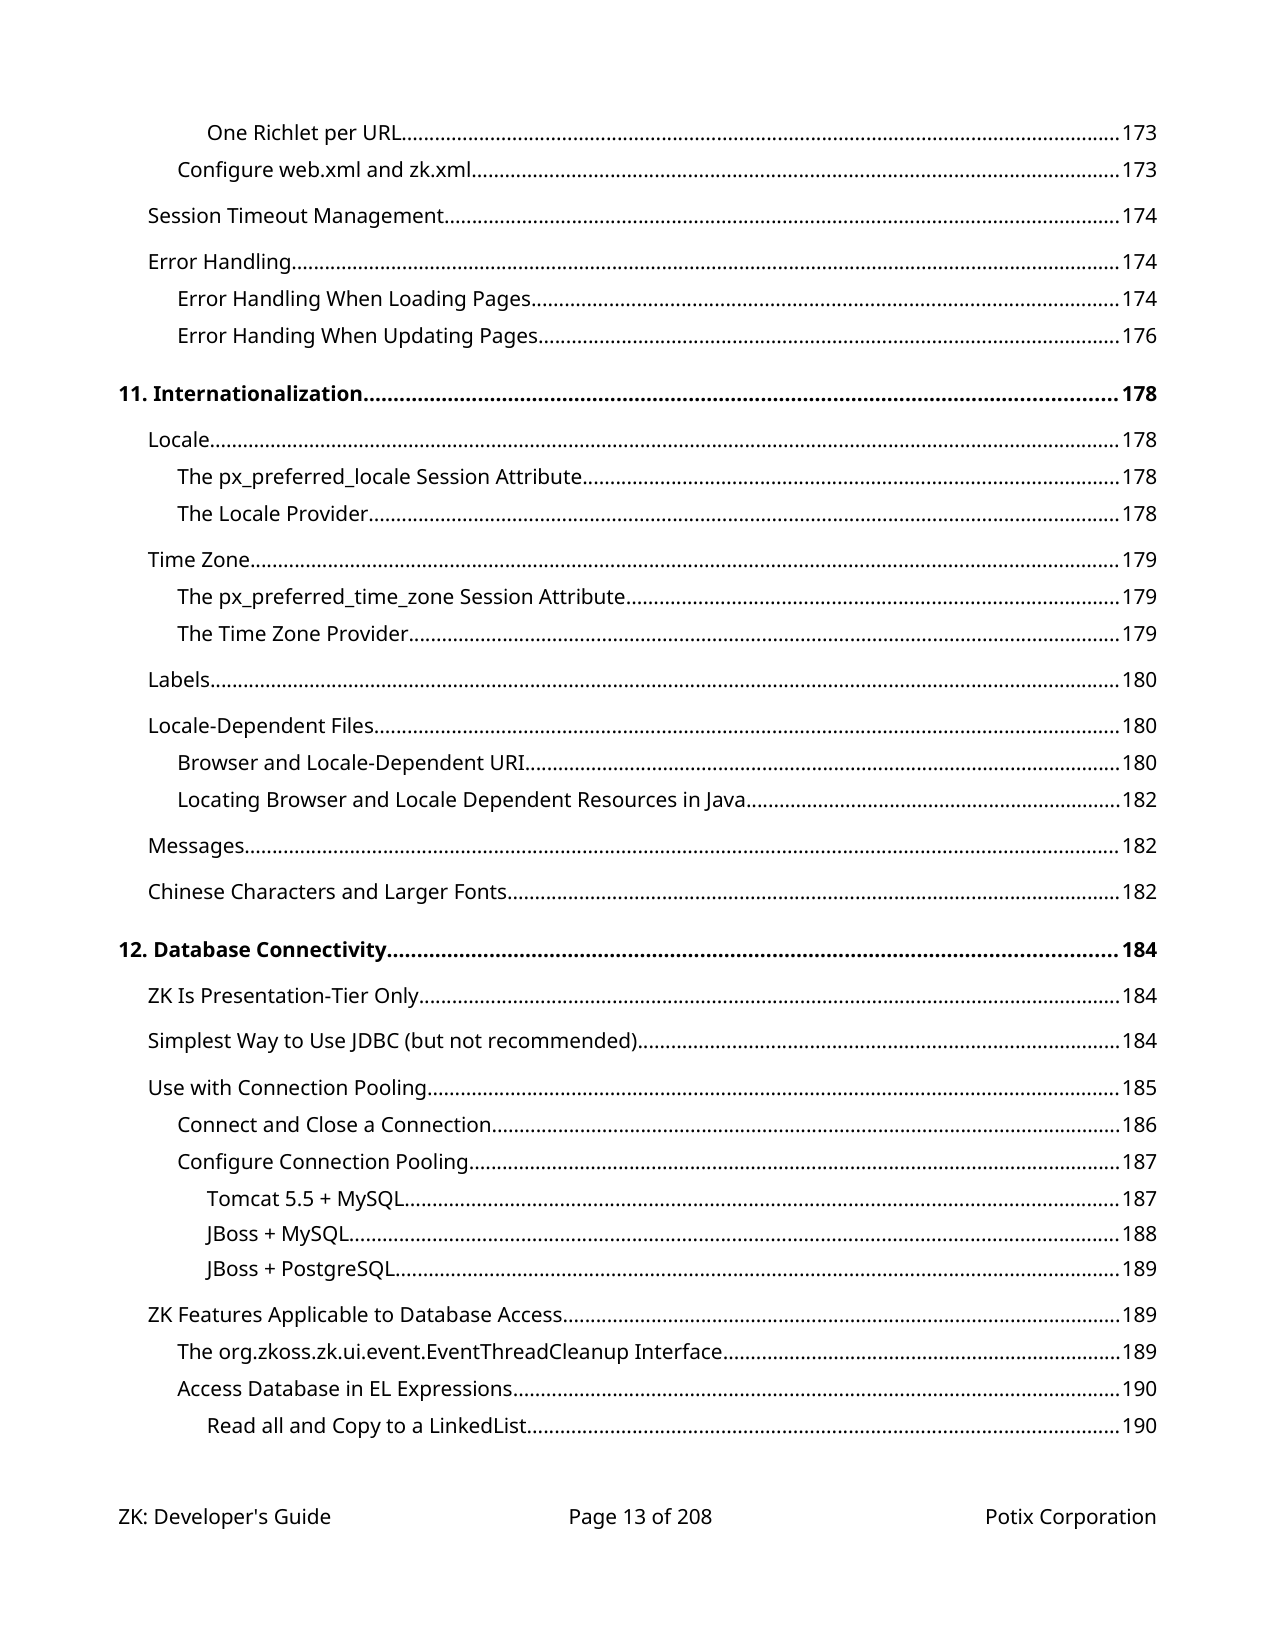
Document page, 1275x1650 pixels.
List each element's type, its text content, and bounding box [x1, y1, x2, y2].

text JBoss + PostgreSQL 189 [207, 1254, 1157, 1282]
text Error Handling 174 [148, 247, 1157, 275]
text The Locale Provider 178 [177, 499, 1157, 527]
text One Richlet per URL 173 [207, 118, 1157, 146]
text Locating Browser and Locale Dependent Resources in Java 182 [177, 785, 1157, 813]
text Browser and Locale-Dependent URI 180 [177, 748, 1157, 776]
text Configure Connection Pooling 187 [177, 1147, 1157, 1175]
text Messages 182 [148, 831, 1157, 859]
text JBoss + MySQL 188 [207, 1219, 1157, 1247]
text Simplest Way to Use JDBC (but not recommended) 184 [148, 1027, 1157, 1055]
text The px_preferred_locale Session Attribute 178 [177, 462, 1157, 490]
text Session Timeout Management 174 [148, 201, 1157, 229]
text Connect and Close a Connection 186 [177, 1110, 1157, 1138]
text The px_preferred_time_zone Session Attribute 179 [177, 582, 1157, 610]
text ZK Is Presentation-Tier Only 184 [148, 981, 1157, 1009]
text Tomcat 5.5 + MySQL 187 [207, 1184, 1157, 1212]
text 11. Internationalization 178 [118, 379, 1157, 407]
text Locale-Dependent Files 180 [148, 711, 1157, 739]
text Labels 180 [148, 665, 1157, 693]
text Configure web.xml and zk.xml 173 [177, 155, 1157, 183]
text Chinese Characters and Larger Fonts 182 [148, 877, 1157, 905]
text Error Handling When Loading Pages 174 [177, 284, 1157, 312]
text Error Handing When Updating Pages 176 [177, 321, 1157, 349]
text The org.zkoss.zk.ui.event.EventThreadCleanup Interface 189 [177, 1337, 1157, 1366]
text Locale 178 [148, 425, 1157, 453]
text 12. Database Connectivity 184 [118, 935, 1157, 963]
text Access Database in EL Expressions 190 [177, 1374, 1157, 1403]
text The Time Zone Provider 179 [177, 619, 1157, 647]
text ZK Features Applicable to Database Access 189 [148, 1300, 1157, 1328]
text Read all and Copy to a LinkedList 190 [207, 1411, 1157, 1440]
text Time Zone 179 [148, 545, 1157, 573]
text Use with Connection Pooling 185 [148, 1073, 1157, 1101]
